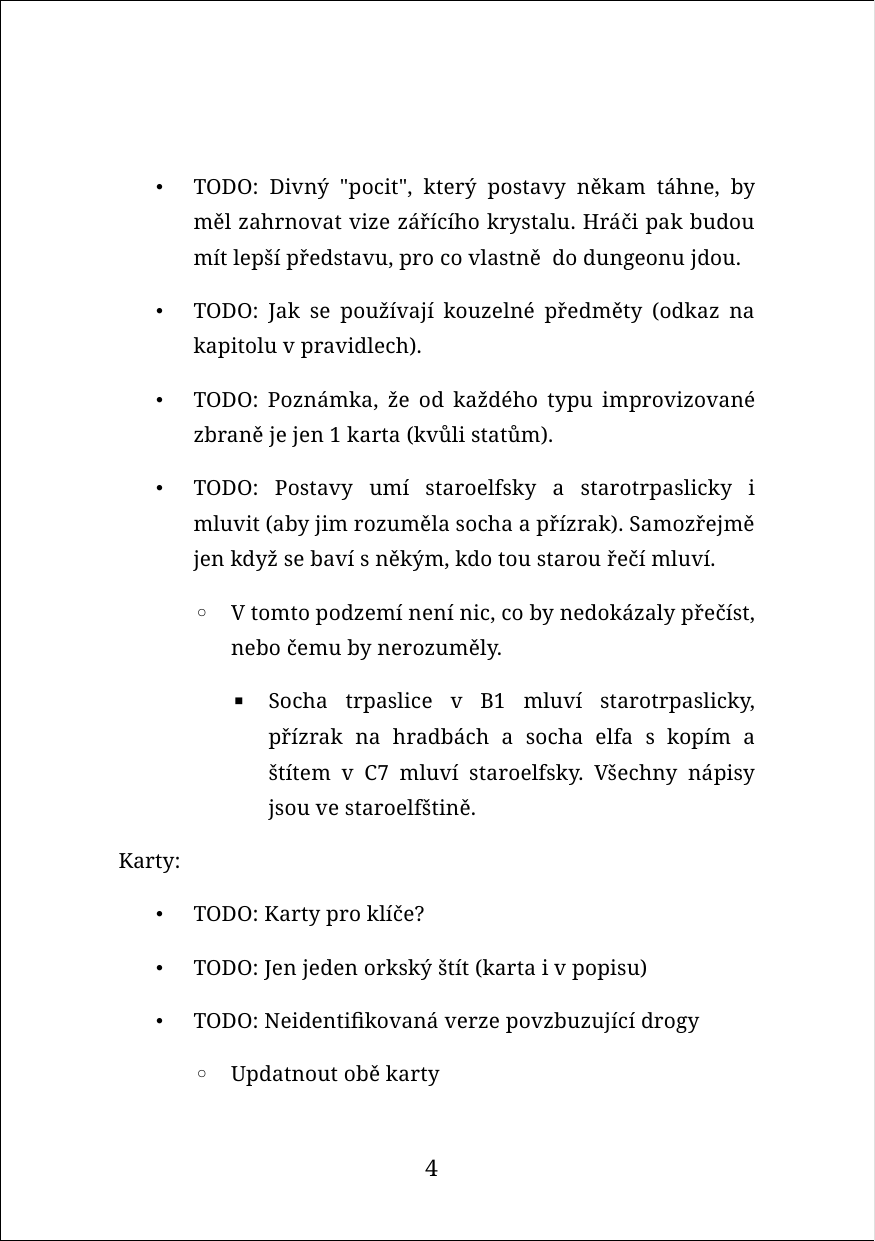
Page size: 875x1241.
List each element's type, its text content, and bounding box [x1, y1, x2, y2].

list TODO: Jen jeden orkský štít (karta i v popisu) [156, 953, 756, 981]
list Updatnout obě karty [193, 1059, 756, 1088]
list TODO: Poznámka, že od každého typu improvizované zbraně je jen 1 karta (kvůli statům). [156, 385, 756, 449]
list V tomto podzemí není nic, co by nedokázaly přečíst, nebo čemu by nerozuměly. [193, 598, 756, 662]
list TODO: Karty pro klíče? [156, 899, 756, 928]
text Karty: [118, 846, 756, 875]
list Socha trpaslice v B1 mluví starotrpaslicky, přízrak na hradbách a socha elfa s kopím a štítem v C7 mluví staroelfsky. Všechny nápisy jsou ve staroelfštině. [231, 687, 756, 822]
list TODO: Divný "pocit", který postavy někam táhne, by měl zahrnovat vize zářícího krystalu. Hráči pak budou mít lepší představu, pro co vlastně do dungeonu jdou. [156, 172, 756, 271]
list TODO: Postavy umí staroelfsky a starotrpaslicky i mluvit (aby jim rozuměla socha a přízrak). Samozřejmě jen když se baví s někým, kdo tou starou řečí mluví. [156, 473, 756, 573]
list TODO: Jak se používají kouzelné předměty (odkaz na kapitolu v pravidlech). [156, 296, 756, 360]
list TODO: Neidentifikovaná verze povzbuzující drogy [156, 1006, 756, 1034]
